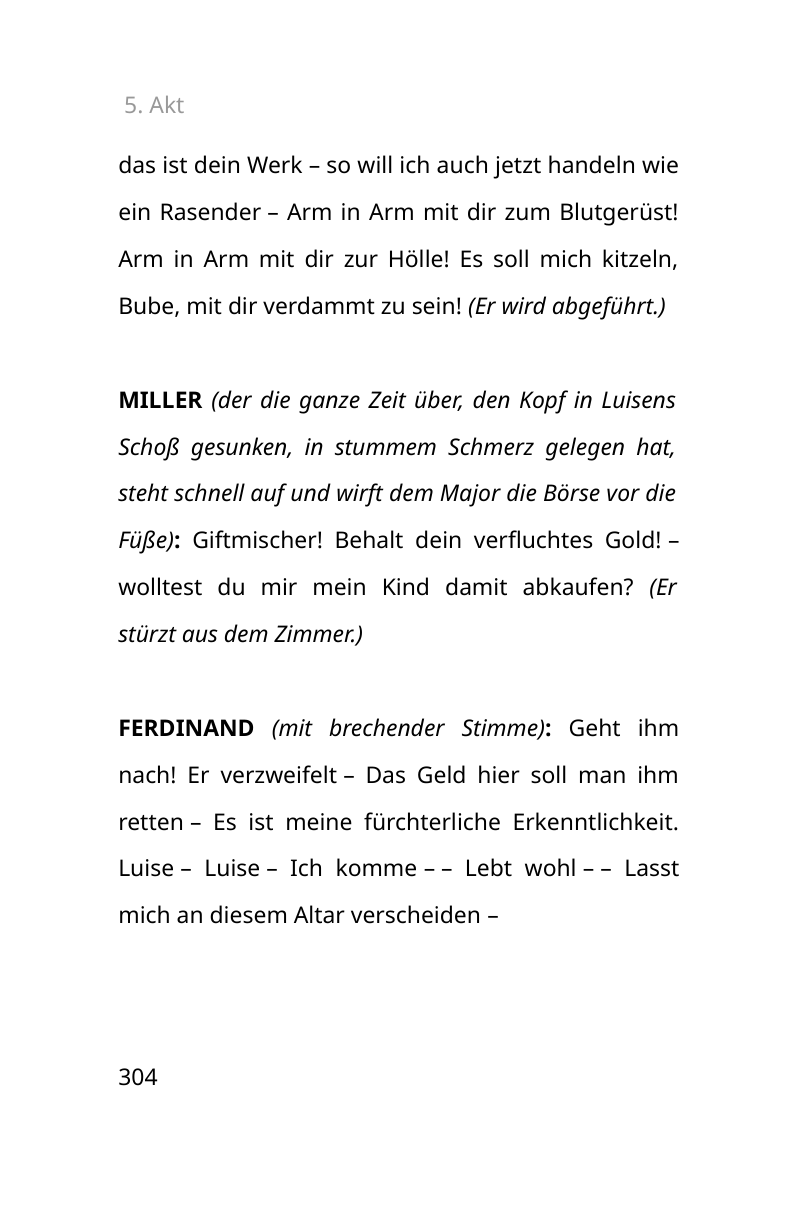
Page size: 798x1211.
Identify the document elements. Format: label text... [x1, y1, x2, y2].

text MILLER (der die ganze Zeit über, den Kopf in Luisens Schoß gesunken, in stummem Schmerz gelegen hat, steht schnell auf und wirft dem Major die Börse vor die Füße): Giftmischer! Behalt dein verfluchtes Gold! – wolltest du mir mein Kind damit abkaufen? (Er stürzt aus dem Zimmer.) [118, 348, 679, 649]
text FERDINAND (mit brechender Stimme): Geht ihm nach! Er verzweifelt – Das Geld hier soll man ihm retten – Es ist meine fürchterliche Erkenntlichkeit. Luise – Luise – Ich komme – – Lebt wohl – – Lasst mich an diesem Altar verscheiden – [118, 677, 679, 931]
text das ist dein Werk – so will ich auch jetzt handeln wie ein Rasender – Arm in Arm mit dir zum Blutgerüst! Arm in Arm mit dir zur Hölle! Es soll mich kitzeln, Bube, mit dir verdammt zu sein! (Er wird abgeführt.) [118, 149, 679, 321]
